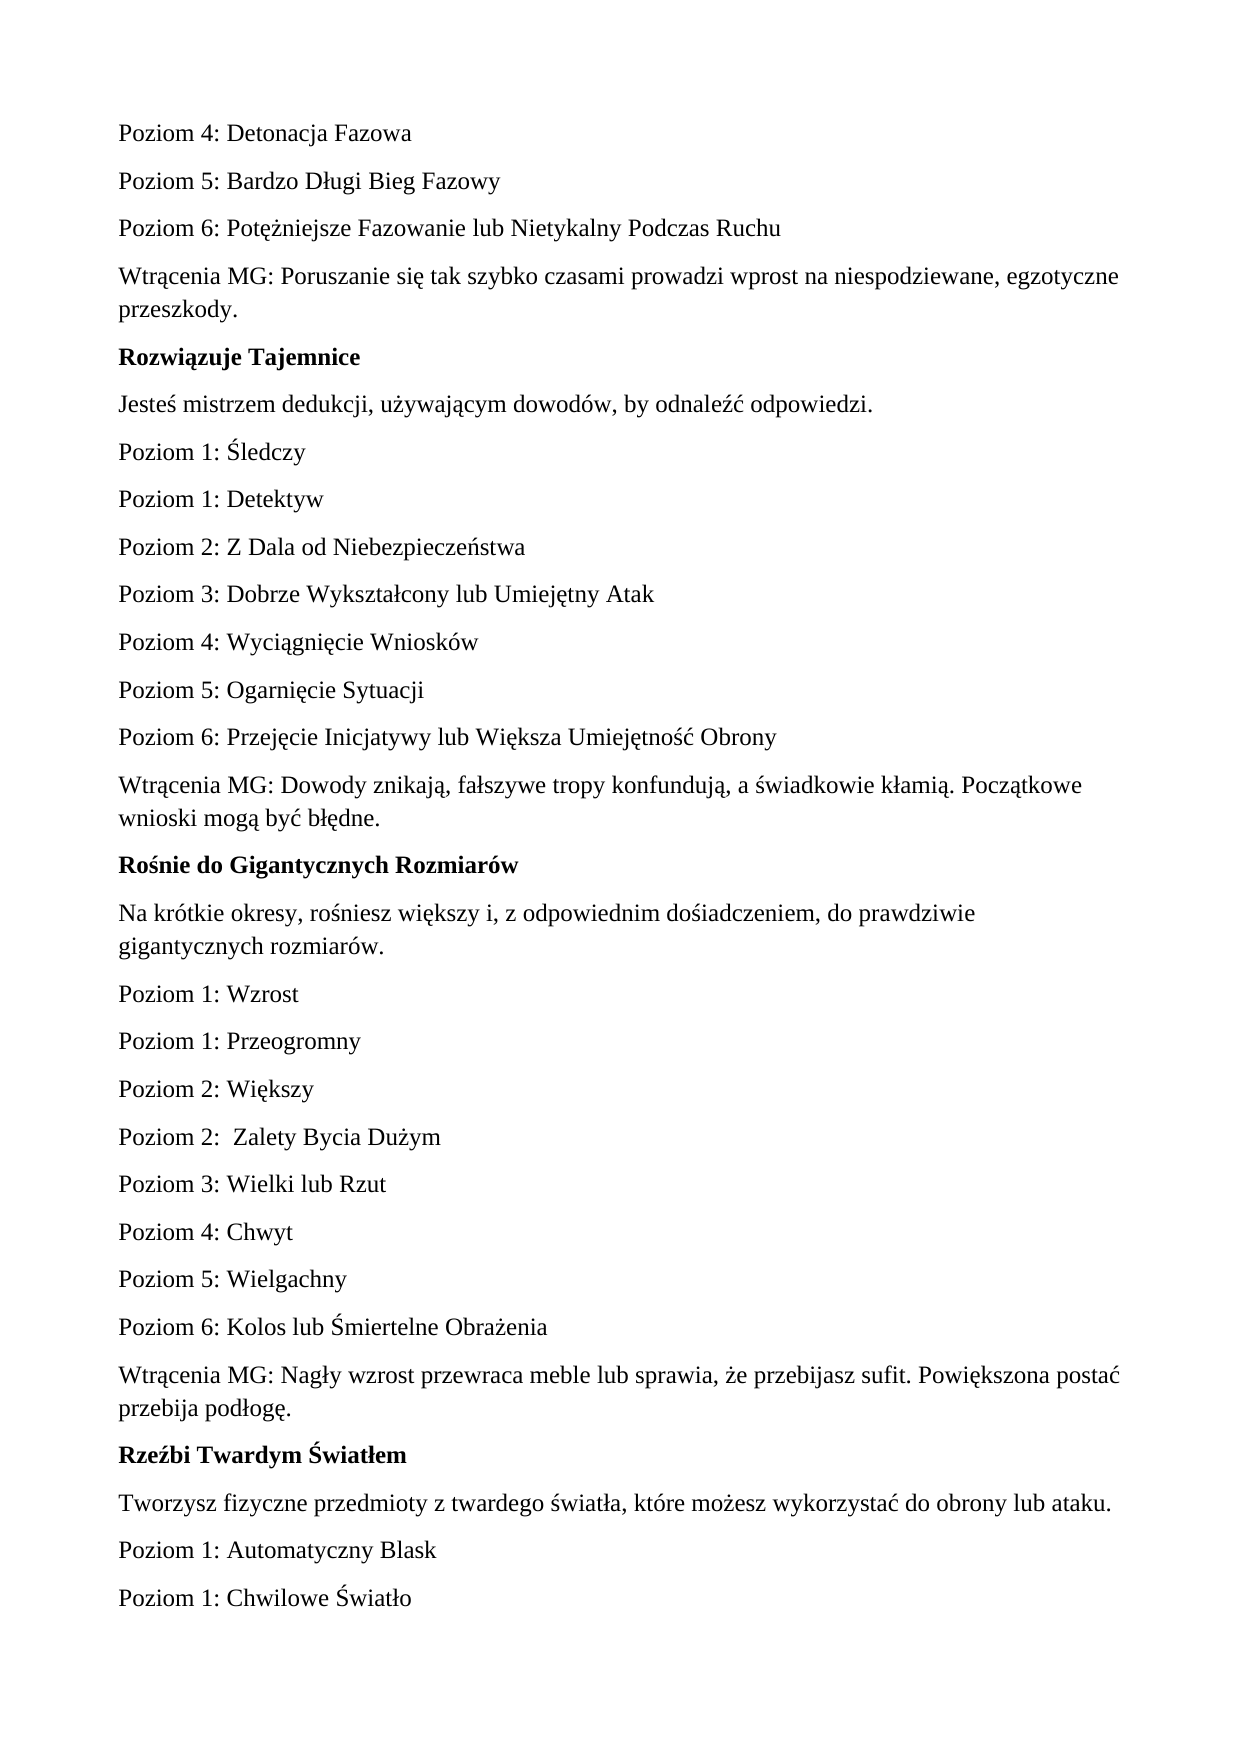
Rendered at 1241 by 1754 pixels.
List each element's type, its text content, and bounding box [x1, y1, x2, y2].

text Poziom 1: Śledczy [118, 437, 1122, 466]
text Na krótkie okresy, rośniesz większy i, z odpowiednim dośiadczeniem, do prawdziwie gigantycznych rozmiarów. [118, 898, 1122, 960]
text Wtrącenia MG: Dowody znikają, fałszywe tropy konfundują, a świadkowie kłamią. Początkowe wnioski mogą być błędne. [118, 770, 1122, 832]
text Poziom 1: Chwilowe Światło [118, 1583, 1122, 1612]
text Poziom 1: Wzrost [118, 979, 1122, 1008]
text Poziom 6: Przejęcie Inicjatywy lub Większa Umiejętność Obrony [118, 722, 1122, 751]
text Tworzysz fizyczne przedmioty z twardego światła, które możesz wykorzystać do obrony lub ataku. [118, 1488, 1122, 1517]
text Rośnie do Gigantycznych Rozmiarów [118, 851, 1122, 879]
text Poziom 4: Wyciągnięcie Wniosków [118, 627, 1122, 656]
text Poziom 1: Detektyw [118, 484, 1122, 513]
text Poziom 3: Dobrze Wykształcony lub Umiejętny Atak [118, 579, 1122, 608]
text Poziom 3: Wielki lub Rzut [118, 1169, 1122, 1198]
text Poziom 6: Potężniejsze Fazowanie lub Nietykalny Podczas Ruchu [118, 213, 1122, 242]
text Rozwiązuje Tajemnice [118, 342, 1122, 370]
text Poziom 1: Przeogromny [118, 1026, 1122, 1055]
text Wtrącenia MG: Nagły wzrost przewraca meble lub sprawia, że przebijasz sufit. Powiększona postać przebija podłogę. [118, 1360, 1122, 1421]
text Jesteś mistrzem dedukcji, używającym dowodów, by odnaleźć odpowiedzi. [118, 389, 1122, 418]
text Rzeźbi Twardym Światłem [118, 1440, 1122, 1469]
text Poziom 4: Detonacja Fazowa [118, 118, 1122, 147]
text Poziom 2: Zalety Bycia Dużym [118, 1122, 1122, 1150]
text Poziom 4: Chwyt [118, 1217, 1122, 1246]
text Poziom 2: Większy [118, 1074, 1122, 1103]
text Poziom 5: Wielgachny [118, 1264, 1122, 1293]
text Poziom 6: Kolos lub Śmiertelne Obrażenia [118, 1312, 1122, 1341]
text Wtrącenia MG: Poruszanie się tak szybko czasami prowadzi wprost na niespodziewane, egzotyczne przeszkody. [118, 261, 1122, 323]
text Poziom 5: Ogarnięcie Sytuacji [118, 675, 1122, 703]
text Poziom 5: Bardzo Długi Bieg Fazowy [118, 166, 1122, 194]
text Poziom 1: Automatyczny Blask [118, 1536, 1122, 1564]
text Poziom 2: Z Dala od Niebezpieczeństwa [118, 532, 1122, 561]
